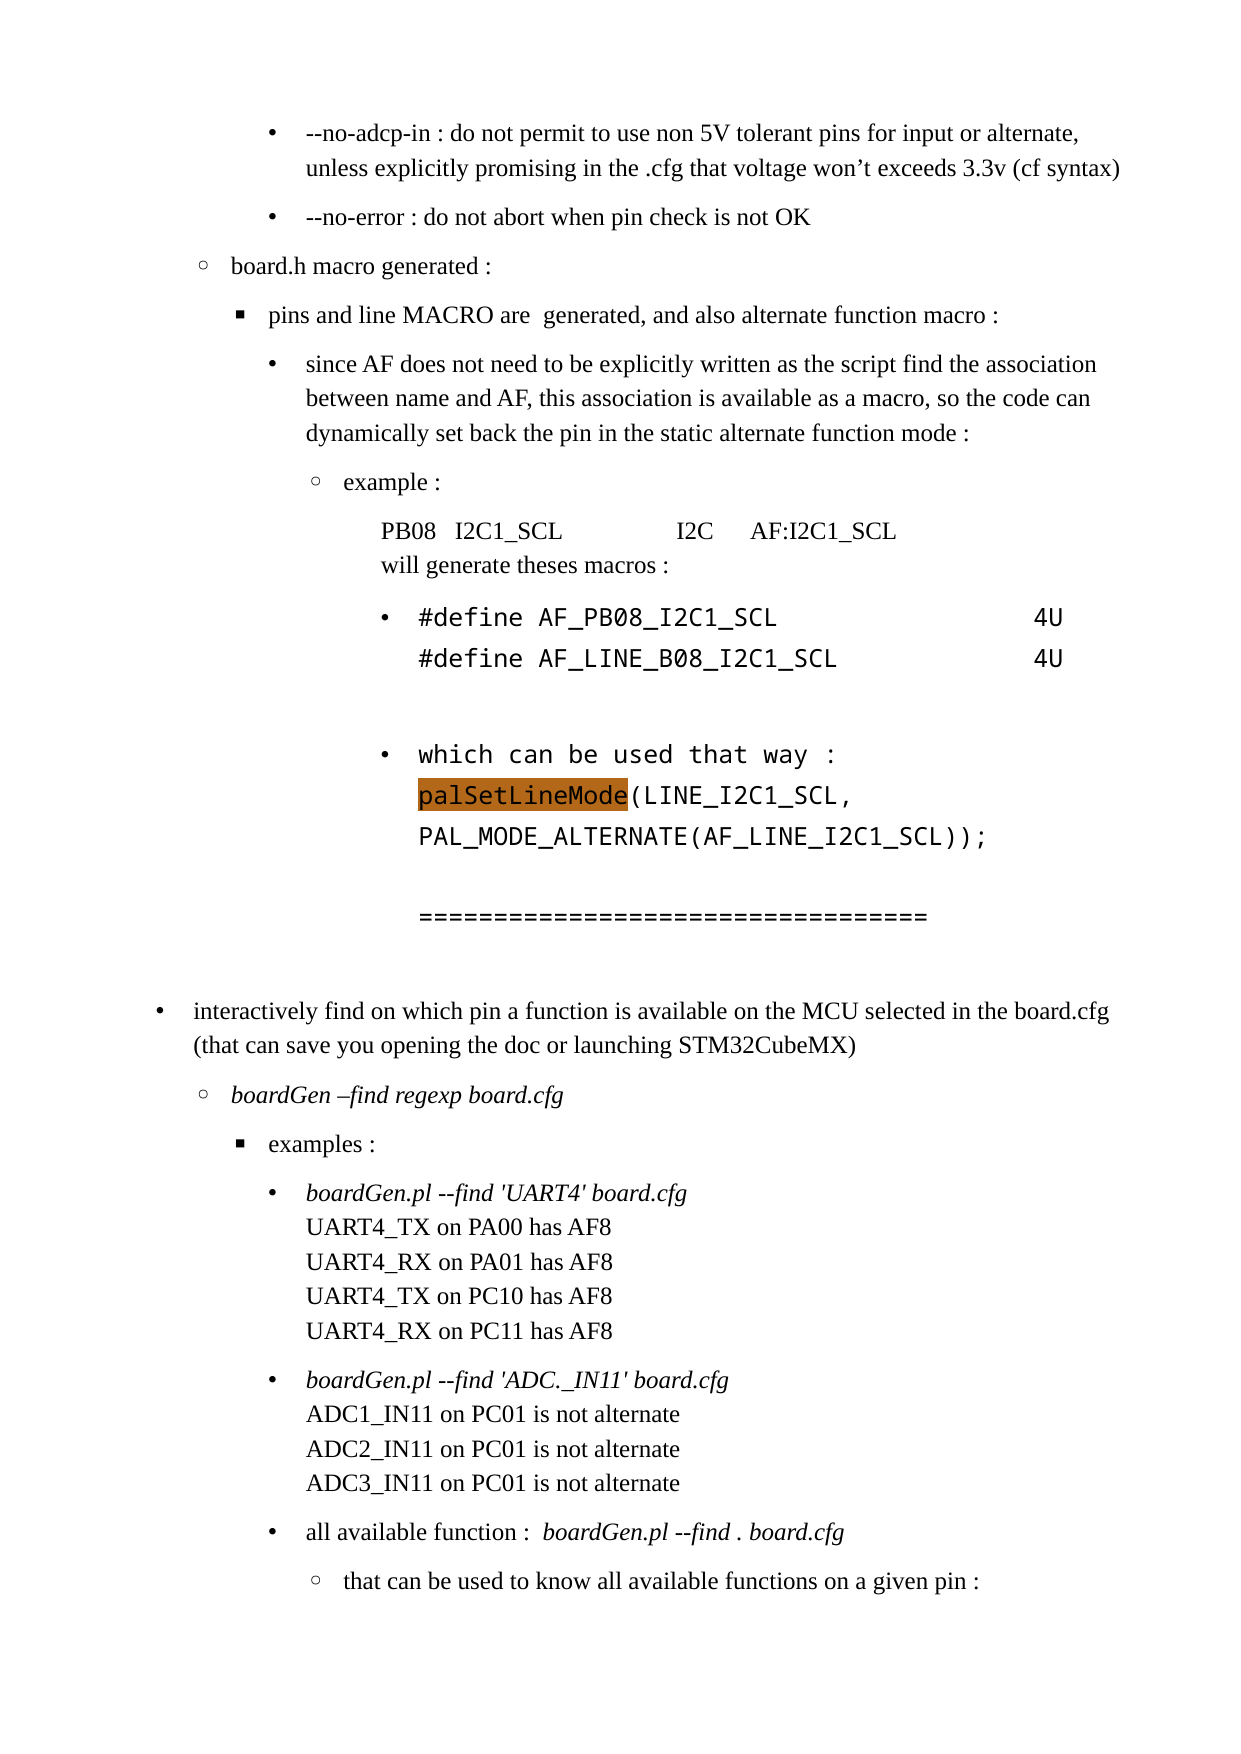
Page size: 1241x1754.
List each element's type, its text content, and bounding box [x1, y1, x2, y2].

list examples : [231, 1129, 1122, 1157]
list board.h macro generated : [193, 251, 1122, 279]
list boardGen.pl --find 'ADC._IN11' board.cfg ADC1_IN11 on PC01 is not alternate ADC2_IN11 on PC01 is not alternate ADC3_IN11 on PC01 is not alternate [268, 1365, 1122, 1497]
list PB08 I2C1_SCL I2C AF:I2C1_SCL will generate theses macros : [343, 516, 1122, 579]
list boardGen.pl --find 'UART4' board.cfg UART4_TX on PA00 has AF8 UART4_RX on PA01 has AF8 UART4_TX on PC10 has AF8 UART4_RX on PC11 has AF8 [268, 1178, 1122, 1344]
list pins and line MACRO are generated, and also alternate function macro : [231, 300, 1122, 328]
list that can be used to know all available functions on a given pin : [306, 1566, 1122, 1595]
list all available function : boardGen.pl --find . board.cfg [268, 1517, 1122, 1546]
list boardGen –find regexp board.cfg [193, 1080, 1122, 1108]
list #define AF_PB08_I2C1_SCL 4U #define AF_LINE_B08_I2C1_SCL 4U [381, 599, 1122, 715]
list which can be used that way : palSetLineMode(LINE_I2C1_SCL, PAL_MODE_ALTERNATE(AF_LINE_I2C1_SCL)); ================================== [381, 737, 1122, 975]
list --no-adcp-in : do not permit to use non 5V tolerant pins for input or alternate, unless explicitly promising in the .cfg that voltage won’t exceeds 3.3v (cf syntax) [268, 118, 1122, 181]
list --no-error : do not abort when pin check is not OK [268, 202, 1122, 230]
list example : [306, 467, 1122, 496]
list since AF does not need to be explicitly written as the script find the association between name and AF, this association is available as a macro, so the code can dynamically set back the pin in the static alternate function mode : [268, 349, 1122, 447]
list interactively find on which pin a function is available on the MCU selected in the board.cfg (that can save you opening the doc or launching STM32CubeMX) [156, 996, 1122, 1059]
